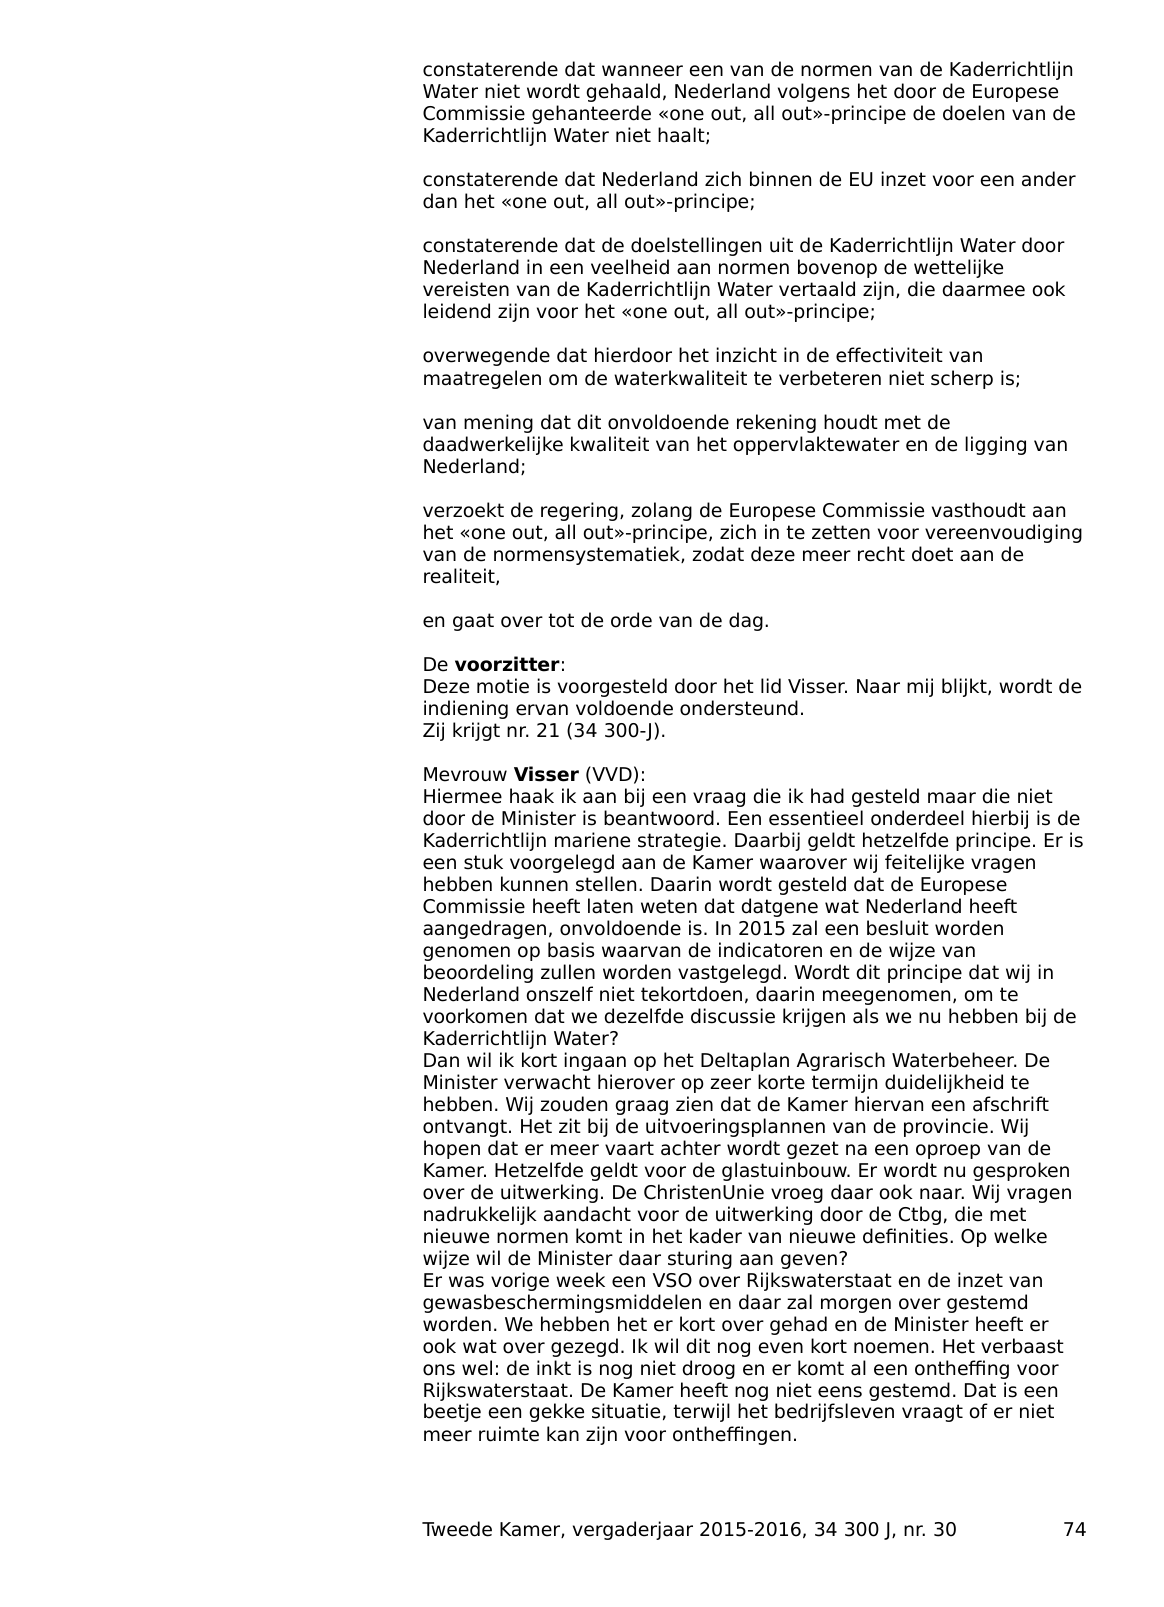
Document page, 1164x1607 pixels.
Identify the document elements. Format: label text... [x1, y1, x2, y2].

text Dan wil ik kort ingaan op het Deltaplan Agrarisch Waterbeheer. De Minister verwacht hierover op zeer korte termijn duidelijkheid te hebben. Wij zouden graag zien dat de Kamer hiervan een afschrift ontvangt. Het zit bij de uitvoeringsplannen van de provincie. Wij hopen dat er meer vaart achter wordt gezet na een oproep van de Kamer. Hetzelfde geldt voor de glastuinbouw. Er wordt nu gesproken over de uitwerking. De ChristenUnie vroeg daar ook naar. Wij vragen nadrukkelijk aandacht voor de uitwerking door de Ctbg, die met nieuwe normen komt in het kader van nieuwe definities. Op welke wijze wil de Minister daar sturing aan geven? [422, 1050, 1087, 1269]
text overwegende dat hierdoor het inzicht in de effectiviteit van maatregelen om de waterkwaliteit te verbeteren niet scherp is; [422, 345, 1087, 389]
text Deze motie is voorgesteld door het lid Visser. Naar mij blijkt, wordt de indiening ervan voldoende ondersteund. [422, 676, 1087, 720]
text constaterende dat de doelstellingen uit de Kaderrichtlijn Water door Nederland in een veelheid aan normen bovenop de wettelijke vereisten van de Kaderrichtlijn Water vertaald zijn, die daarmee ook leidend zijn voor het «one out, all out»-principe; [422, 235, 1087, 323]
text Mevrouw Visser (VVD): [422, 764, 1087, 786]
text en gaat over tot de orde van de dag. [422, 610, 1087, 632]
text De voorzitter: [422, 654, 1087, 676]
text constaterende dat wanneer een van de normen van de Kaderrichtlijn Water niet wordt gehaald, Nederland volgens het door de Europese Commissie gehanteerde «one out, all out»-principe de doelen van de Kaderrichtlijn Water niet haalt; [422, 59, 1087, 147]
text van mening dat dit onvoldoende rekening houdt met de daadwerkelijke kwaliteit van het oppervlaktewater en de ligging van Nederland; [422, 412, 1087, 477]
text verzoekt de regering, zolang de Europese Commissie vasthoudt aan het «one out, all out»-principe, zich in te zetten voor vereenvoudiging van de normensystematiek, zodat deze meer recht doet aan de realiteit, [422, 500, 1087, 588]
text Er was vorige week een VSO over Rijkswaterstaat en de inzet van gewasbeschermingsmiddelen en daar zal morgen over gestemd worden. We hebben het er kort over gehad en de Minister heeft er ook wat over gezegd. Ik wil dit nog even kort noemen. Het verbaast ons wel: de inkt is nog niet droog en er komt al een ontheffing voor Rijkswaterstaat. De Kamer heeft nog niet eens gestemd. Dat is een beetje een gekke situatie, terwijl het bedrijfsleven vraagt of er niet meer ruimte kan zijn voor ontheffingen. [422, 1269, 1087, 1445]
text Hiermee haak ik aan bij een vraag die ik had gesteld maar die niet door de Minister is beantwoord. Een essentieel onderdeel hierbij is de Kaderrichtlijn mariene strategie. Daarbij geldt hetzelfde principe. Er is een stuk voorgelegd aan de Kamer waarover wij feitelijke vragen hebben kunnen stellen. Daarin wordt gesteld dat de Europese Commissie heeft laten weten dat datgene wat Nederland heeft aangedragen, onvoldoende is. In 2015 zal een besluit worden genomen op basis waarvan de indicatoren en de wijze van beoordeling zullen worden vastgelegd. Wordt dit principe dat wij in Nederland onszelf niet tekortdoen, daarin meegenomen, om te voorkomen dat we dezelfde discussie krijgen als we nu hebben bij de Kaderrichtlijn Water? [422, 786, 1087, 1050]
text constaterende dat Nederland zich binnen de EU inzet voor een ander dan het «one out, all out»-principe; [422, 169, 1087, 213]
text Zij krijgt nr. 21 (34 300-J). [422, 720, 1087, 742]
